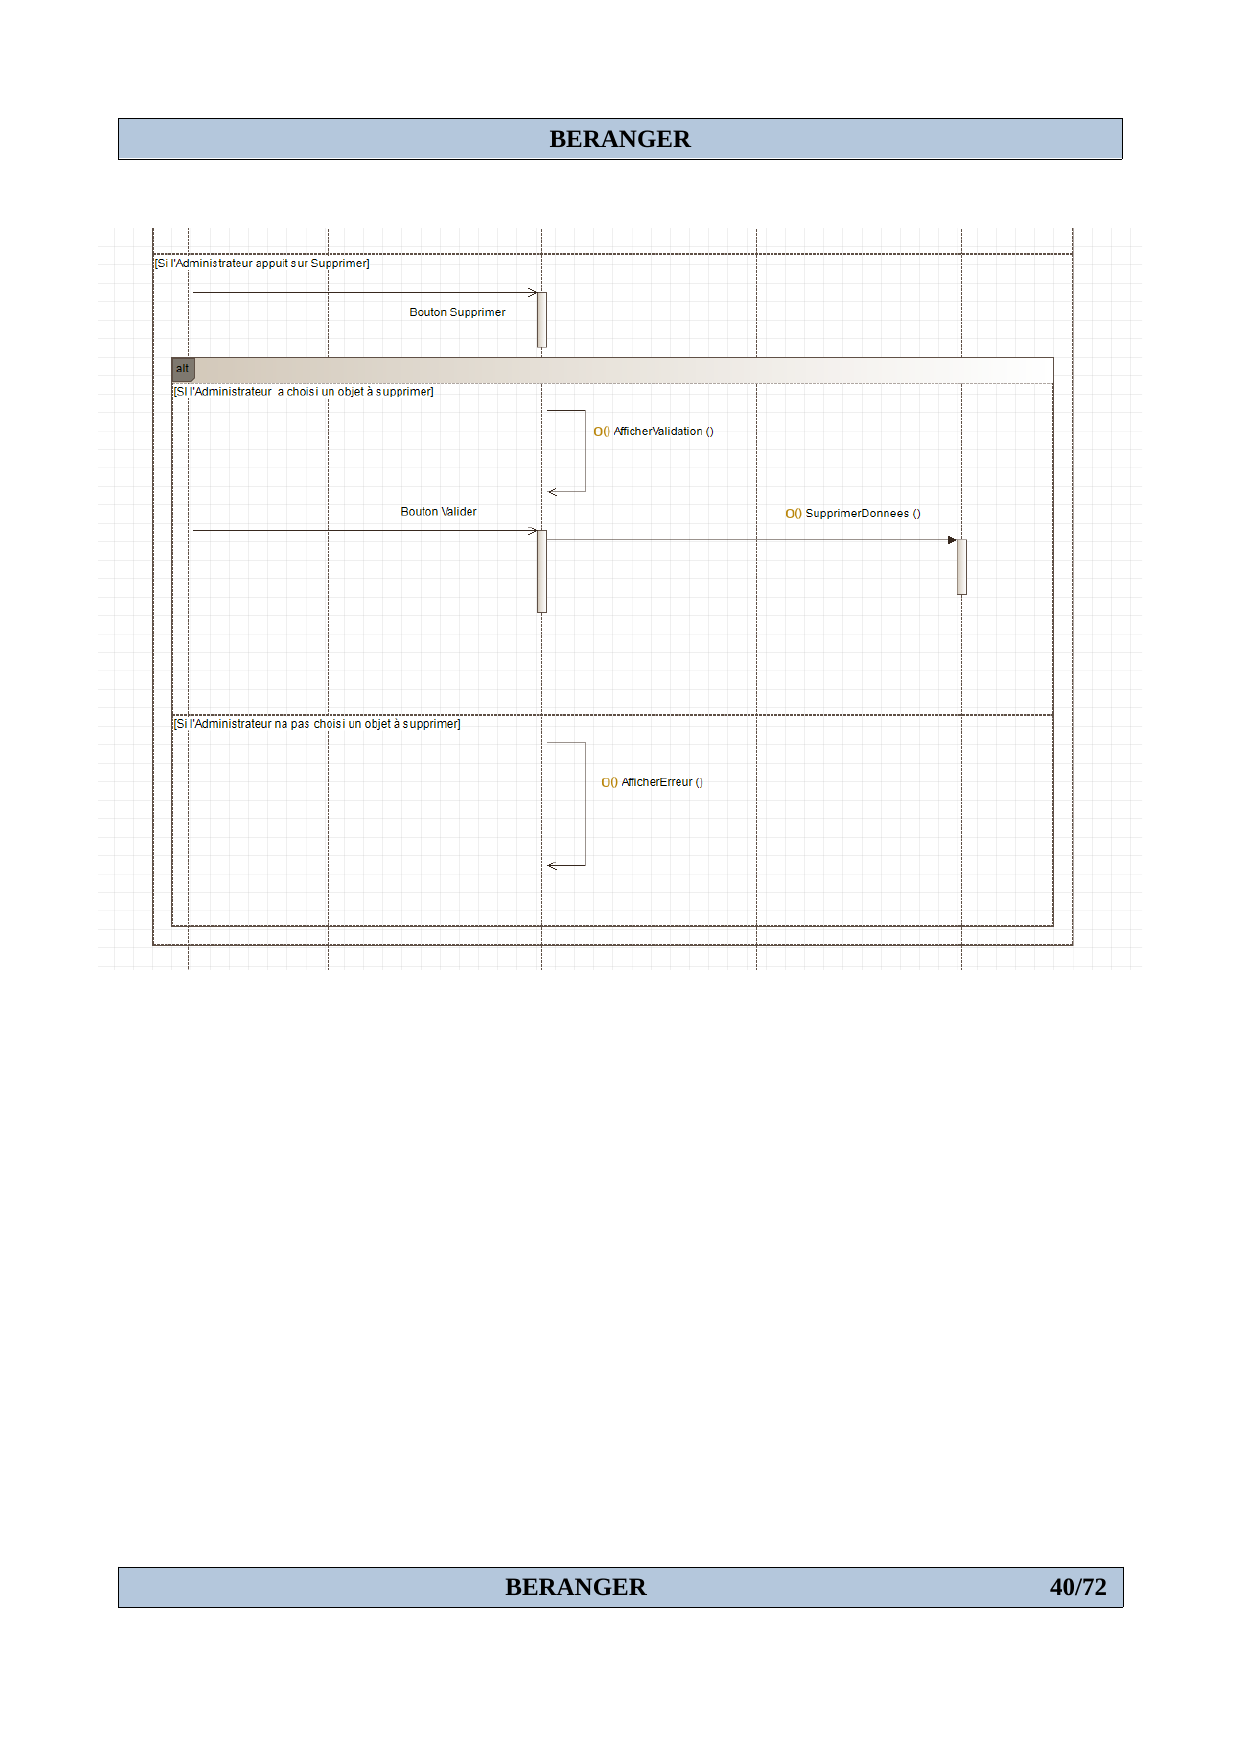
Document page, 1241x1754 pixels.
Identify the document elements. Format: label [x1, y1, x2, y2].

picture [98, 228, 1143, 970]
